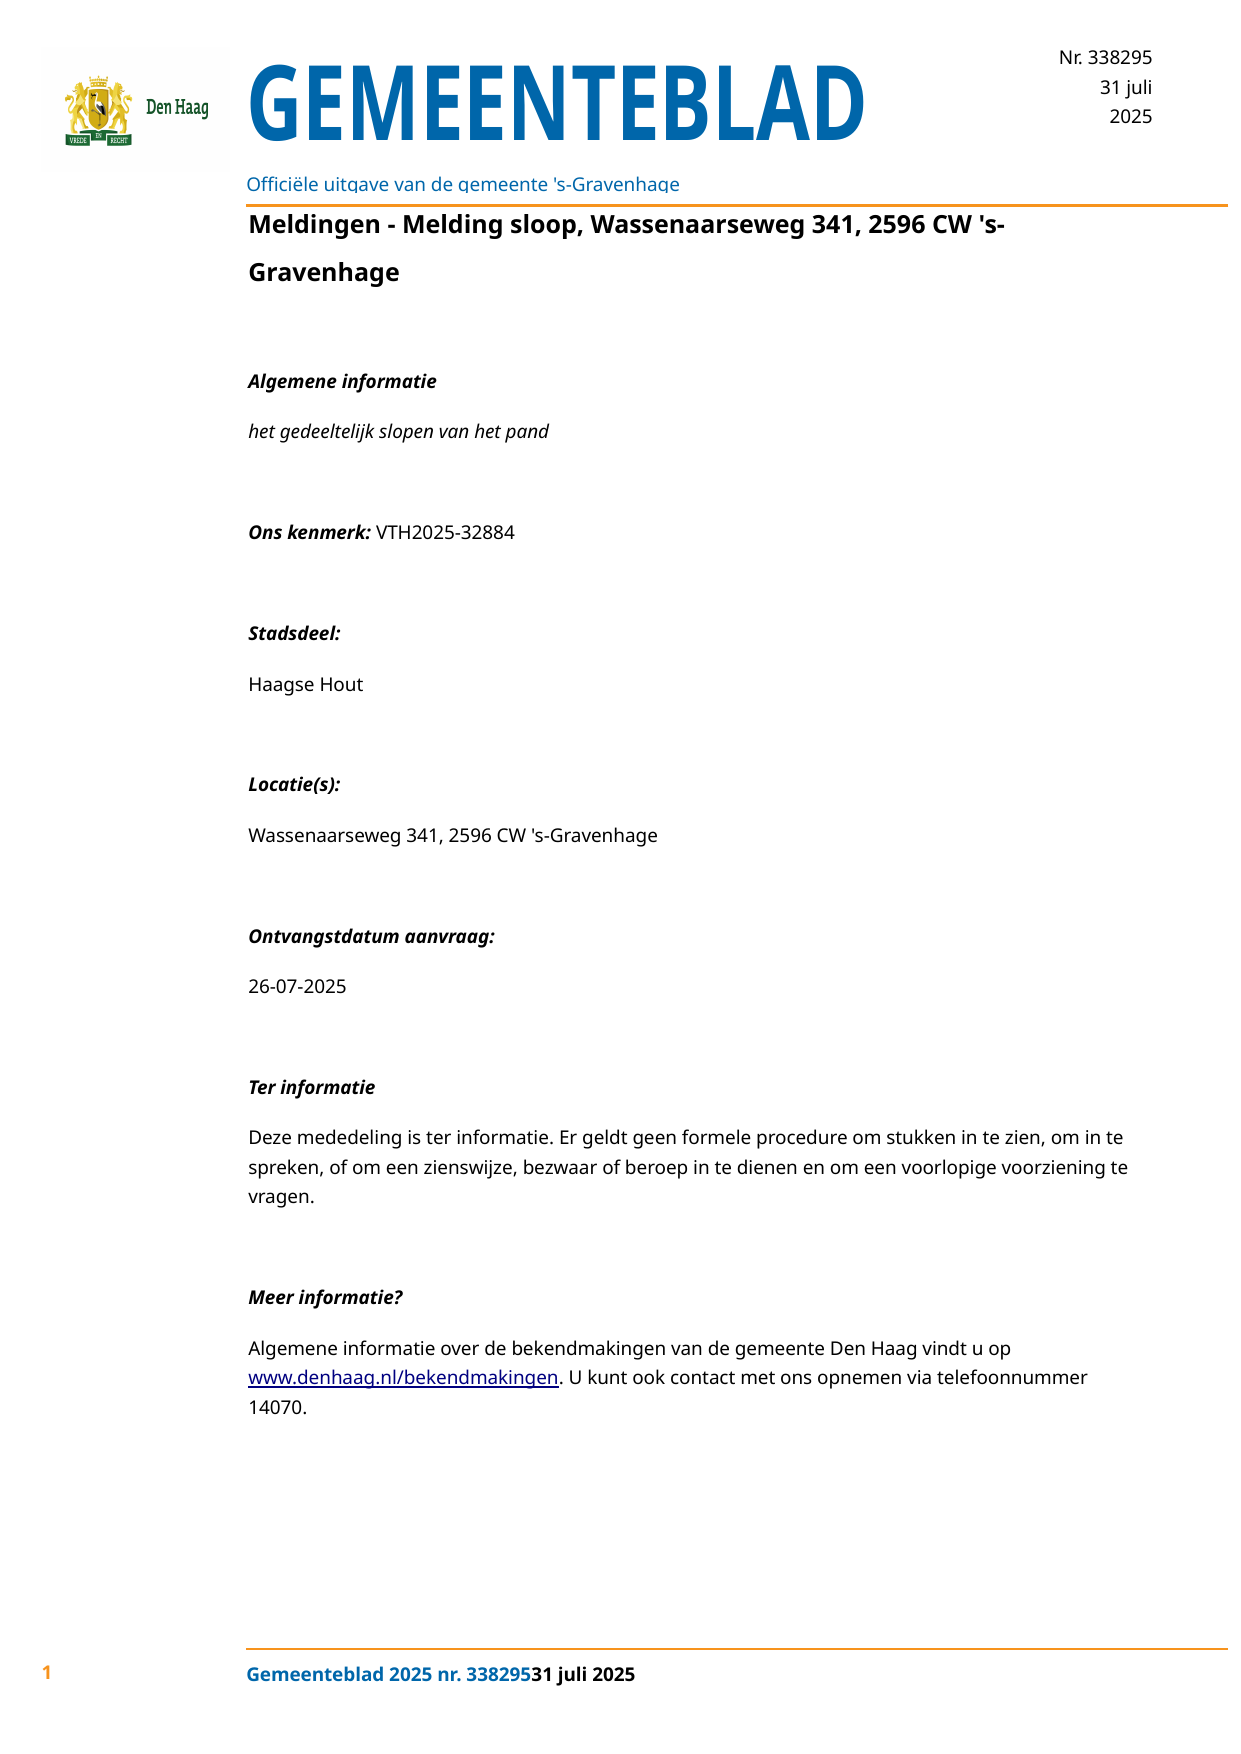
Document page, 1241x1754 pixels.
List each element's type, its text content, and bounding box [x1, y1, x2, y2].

text Ontvangstdatum aanvraag: [248, 923, 1152, 949]
text het gedeeltelijk slopen van het pand [248, 419, 1152, 444]
text Wassenaarseweg 341, 2596 CW 's-Gravenhage [248, 822, 1152, 848]
picture [41, 47, 231, 172]
text Ons kenmerk: VTH2025-32884 [248, 519, 1152, 545]
text Meldingen - Melding sloop, Wassenaarseweg 341, 2596 CW 's-Gravenhage [248, 207, 1152, 288]
text Algemene informatie over de bekendmakingen van de gemeente Den Haag vindt u op www.denhaag.nl/bekendmakingen. U kunt ook contact met ons opnemen via telefoonnummer 14070. [248, 1335, 1152, 1420]
text Stadsdeel: [248, 620, 1152, 646]
text Deze mededeling is ter informatie. Er geldt geen formele procedure om stukken in te zien, om in te spreken, of om een zienswijze, bezwaar of beroep in te dienen en om een voorlopige voorziening te vragen. [248, 1124, 1152, 1209]
text Ter informatie [248, 1074, 1152, 1100]
text 26-07-2025 [248, 973, 1152, 999]
text Locatie(s): [248, 772, 1152, 797]
text Meer informatie? [248, 1284, 1152, 1310]
text Haagse Hout [248, 671, 1152, 697]
text Algemene informatie [248, 368, 1152, 394]
